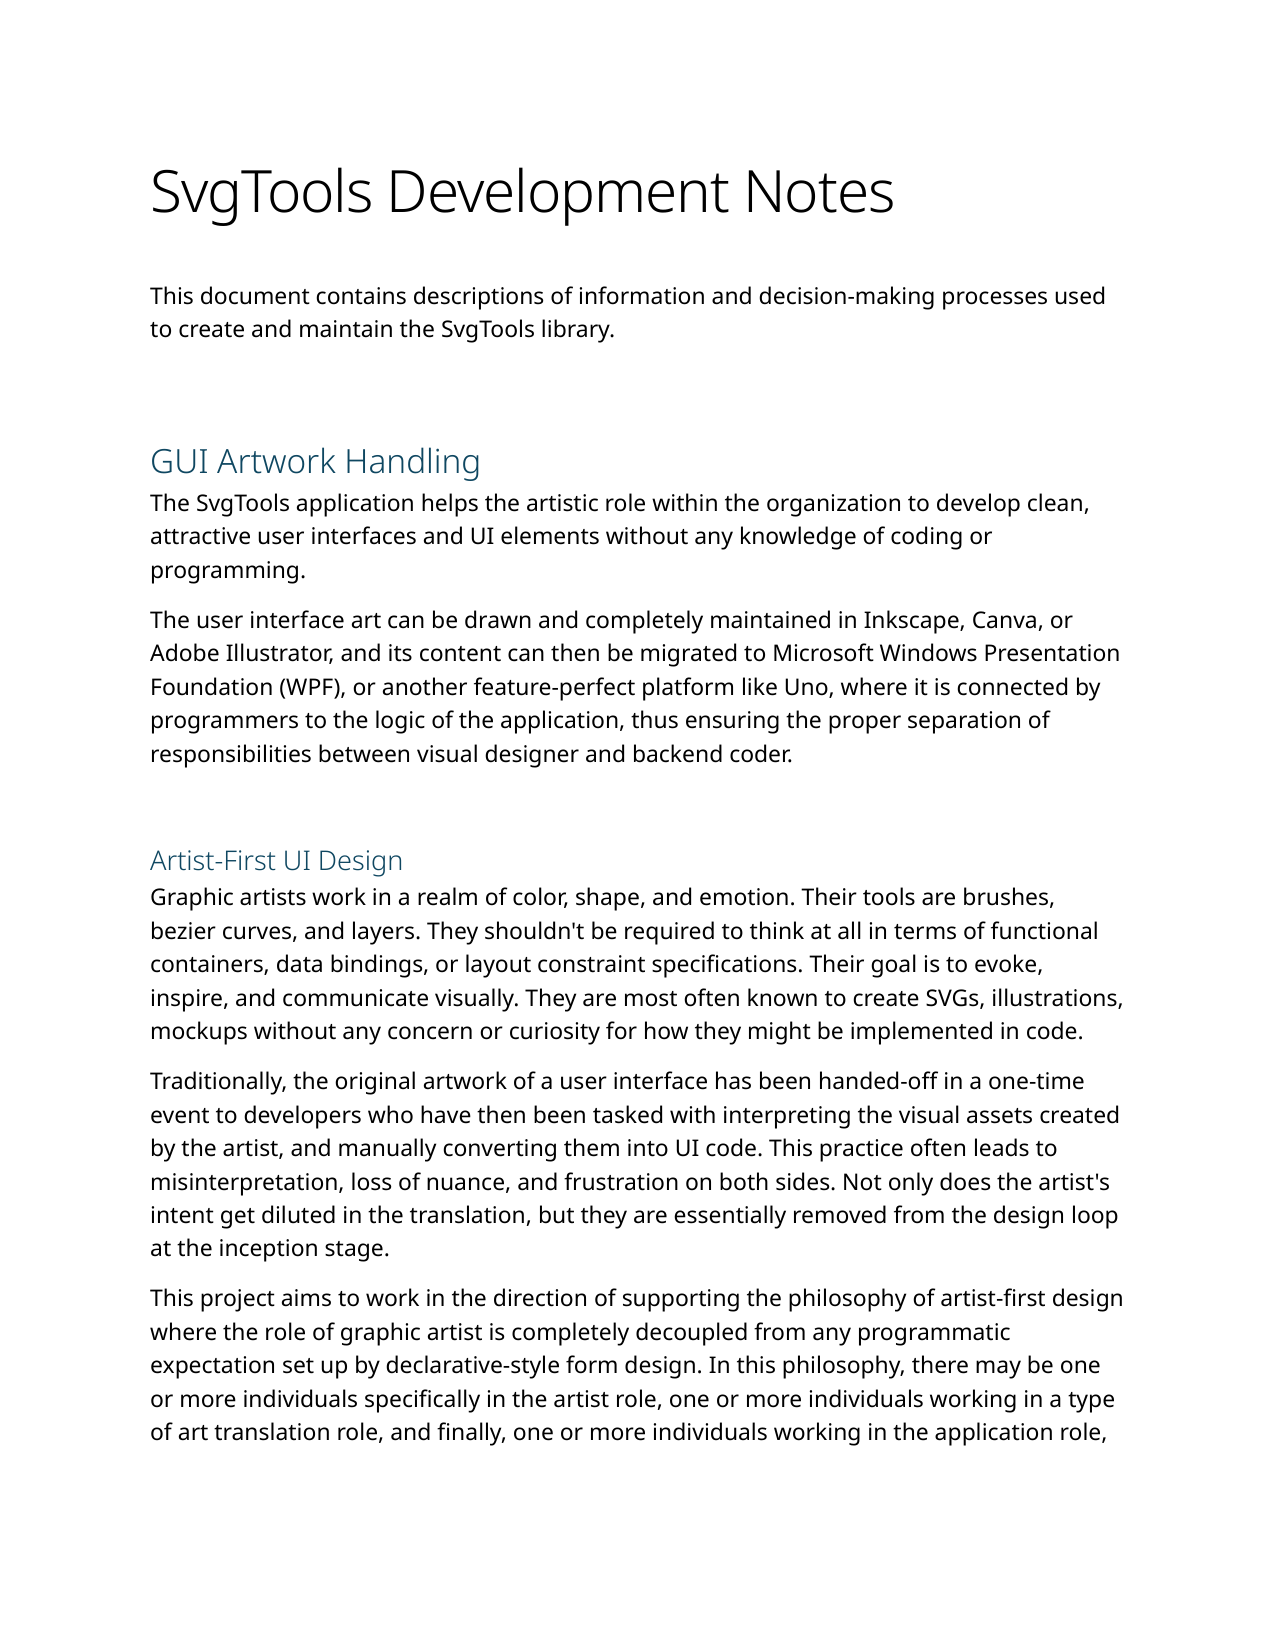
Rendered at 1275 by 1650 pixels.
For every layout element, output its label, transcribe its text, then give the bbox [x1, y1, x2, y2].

subtitle Artist-First UI Design [150, 842, 1125, 879]
text Graphic artists work in a realm of color, shape, and emotion. Their tools are brushes, bezier curves, and layers. They shouldn't be required to think at all in terms of functional containers, data bindings, or layout constraint specifications. Their goal is to evoke, inspire, and communicate visually. They are most often known to create SVGs, illustrations, mockups without any concern or curiosity for how they might be implemented in code. [150, 881, 1125, 1046]
text Traditionally, the original artwork of a user interface has been handed-off in a one-time event to developers who have then been tasked with interpreting the visual assets created by the artist, and manually converting them into UI code. This practice often leads to misinterpretation, loss of nuance, and frustration on both sides. Not only does the artist's intent get diluted in the translation, but they are essentially removed from the design loop at the inception stage. [150, 1065, 1125, 1263]
text This document contains descriptions of information and decision-making processes used to create and maintain the SvgTools library. [150, 279, 1125, 344]
text The SvgTools application helps the artistic role within the organization to develop clean, attractive user interfaces and UI elements without any knowledge of coding or programming. [150, 487, 1125, 585]
text This project aims to work in the direction of supporting the philosophy of artist-first design where the role of graphic artist is completely decoupled from any programmatic expectation set up by declarative-style form design. In this philosophy, there may be one or more individuals specifically in the artist role, one or more individuals working in a type of art translation role, and finally, one or more individuals working in the application role, [150, 1282, 1125, 1447]
title SvgTools Development Notes [150, 150, 1125, 229]
subtitle GUI Artwork Handling [150, 438, 1125, 484]
text The user interface art can be drawn and completely maintained in Inkscape, Canva, or Adobe Illustrator, and its content can then be migrated to Microsoft Windows Presentation Foundation (WPF), or another feature-perfect platform like Uno, where it is connected by programmers to the logic of the application, thus ensuring the proper separation of responsibilities between visual designer and backend coder. [150, 604, 1125, 769]
